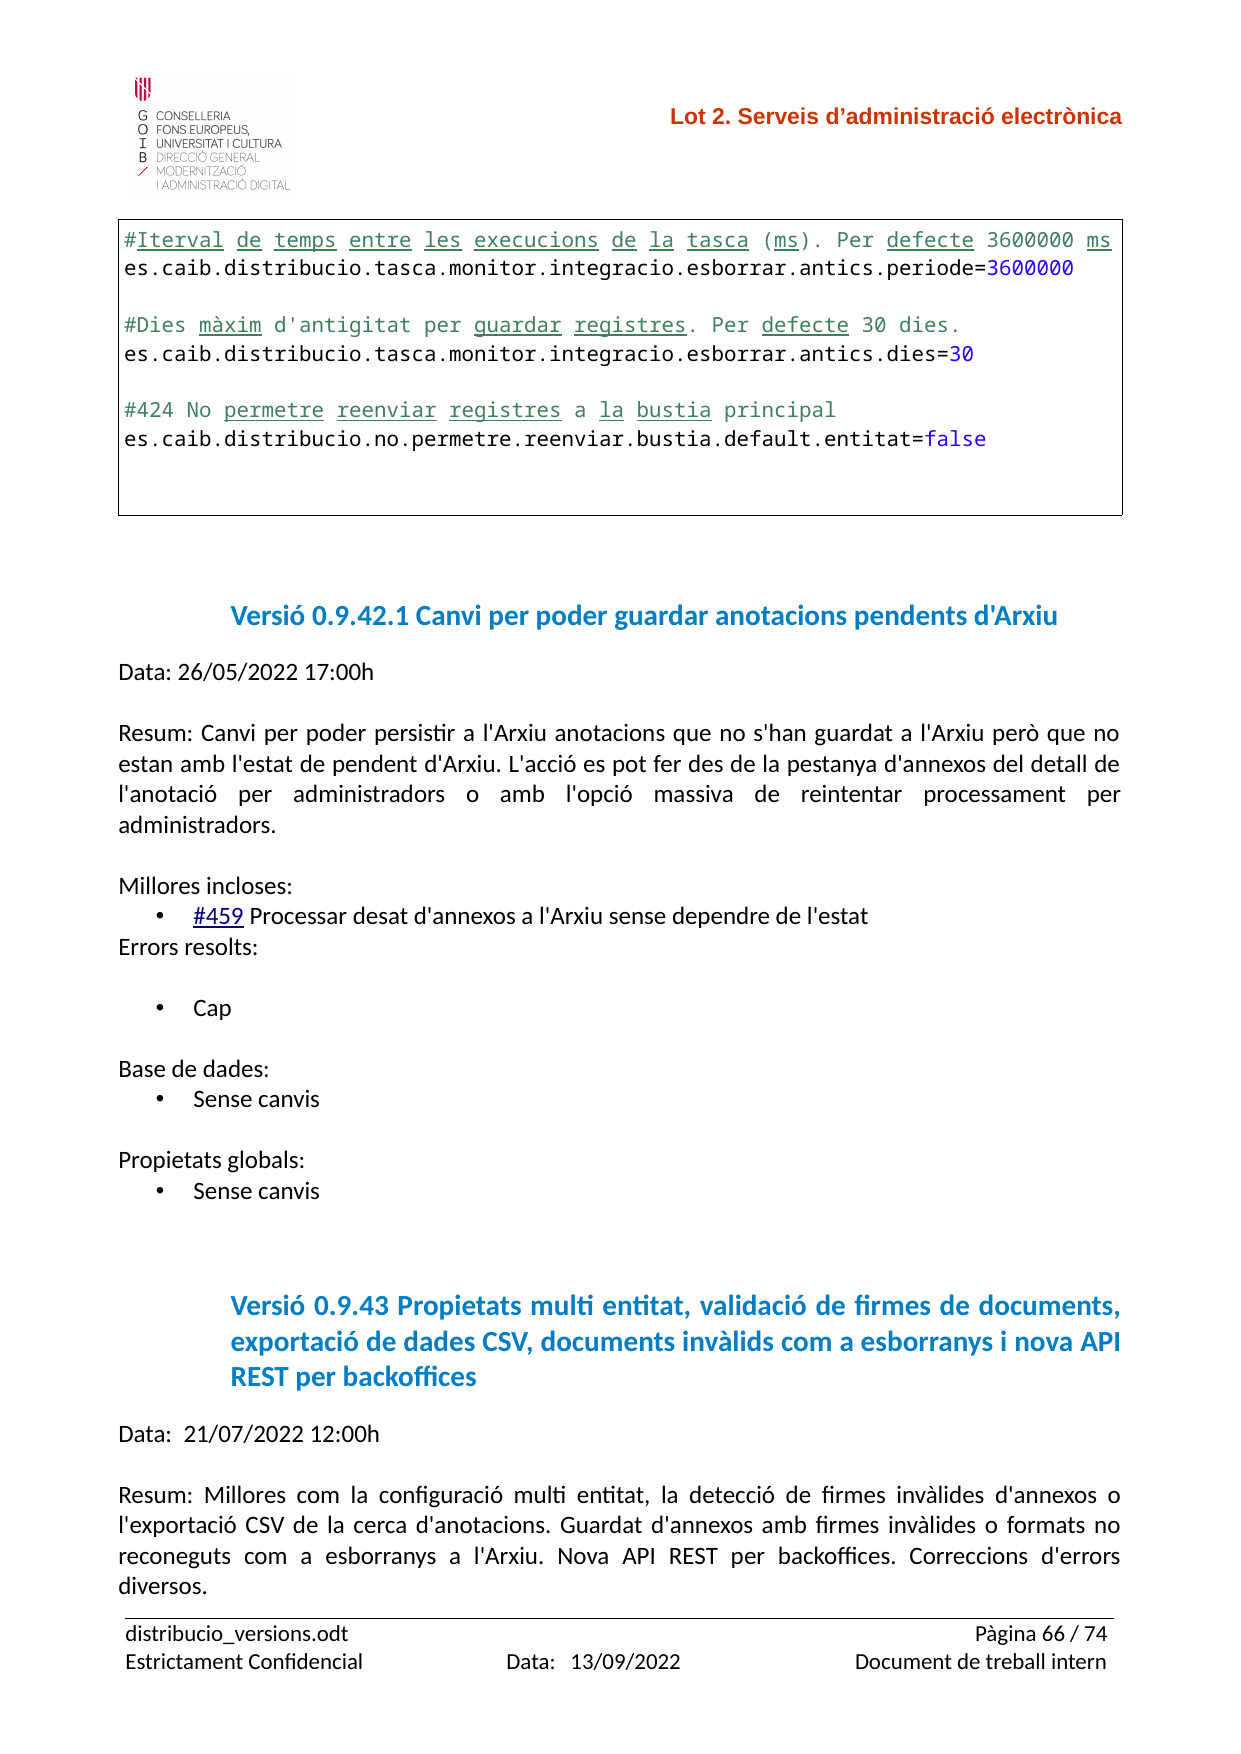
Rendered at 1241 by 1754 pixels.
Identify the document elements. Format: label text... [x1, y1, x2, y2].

picture [126, 70, 299, 197]
list Sense canvis [156, 1083, 1122, 1114]
text Resum: Millores com la configuració multi entitat, la detecció de firmes invàlides d'annexos o l'exportació CSV de la cerca d'anotacions. Guardat d'annexos amb firmes invàlides o formats no reconeguts com a esborranys a l'Arxiu. Nova API REST per backoffices. Correccions d'errors diversos. [118, 1479, 1122, 1601]
subtitle Versió 0.9.43 Propietats multi entitat, validació de firmes de documents, exportació de dades CSV, documents invàlids com a esborranys i nova API REST per backoffices [153, 1287, 1122, 1394]
text Errors resolts: [118, 931, 1122, 961]
text Millores incloses: [118, 870, 1122, 900]
subtitle Versió 0.9.42.1 Canvi per poder guardar anotacions pendents d'Arxiu [153, 597, 1122, 632]
list Cap [156, 992, 1122, 1022]
table_header #Iterval de temps entre les execucions de la tasca (ms). Per defecte 3600000 ms es.caib.distribucio.tasca.monitor.integracio.esborrar.antics.periode=3600000 #Dies màxim d'antigitat per guardar registres. Per defecte 30 dies. es.caib.distribucio.tasca.monitor.integracio.esborrar.antics.dies=30 #424 No permetre reenviar registres a la bustia principal es.caib.distribucio.no.permetre.reenviar.bustia.default.entitat=false [119, 220, 1122, 515]
text Data: 21/07/2022 12:00h [118, 1418, 1122, 1448]
list Sense canvis [156, 1175, 1122, 1206]
text Data: 26/05/2022 17:00h [118, 656, 1122, 687]
text Propietats globals: [118, 1144, 1122, 1175]
list #459 Processar desat d'annexos a l'Arxiu sense dependre de l'estat [156, 900, 1122, 931]
text Base de dades: [118, 1053, 1122, 1083]
text Resum: Canvi per poder persistir a l'Arxiu anotacions que no s'han guardat a l'Arxiu però que no estan amb l'estat de pendent d'Arxiu. L'acció es pot fer des de la pestanya d'annexos del detall de l'anotació per administradors o amb l'opció massiva de reintentar processament per administradors. [118, 717, 1122, 839]
